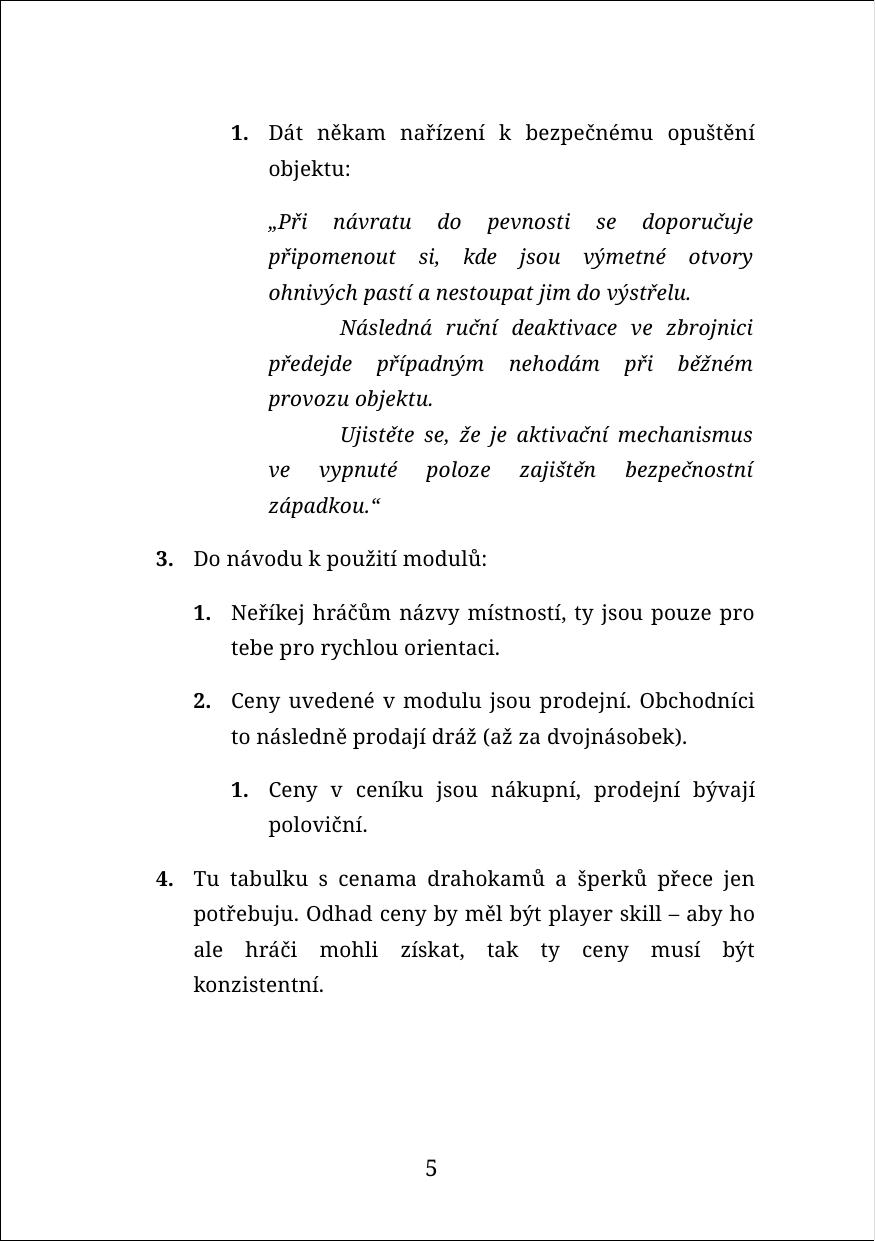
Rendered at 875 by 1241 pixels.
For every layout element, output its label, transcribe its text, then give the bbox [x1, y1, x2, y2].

list Ceny uvedené v modulu jsou prodejní. Obchodníci to následně prodají dráž (až za dvojnásobek). [193, 686, 756, 750]
list Dát někam nařízení k bezpečnému opuštění objektu: [231, 118, 756, 182]
list Neříkej hráčům názvy místností, ty jsou pouze pro tebe pro rychlou orientaci. [193, 598, 756, 662]
list Ceny v ceníku jsou nákupní, prodejní bývají poloviční. [231, 775, 756, 839]
list „Při návratu do pevnosti se doporučuje připomenout si, kde jsou výmetné otvory ohnivých pastí a nestoupat jim do výstřelu. Následná ruční deaktivace ve zbrojnici předejde případným nehodám při běžném provozu objektu. Ujistěte se, že je aktivační mechanismus ve vypnuté poloze zajištěn bezpečnostní západkou.“ [231, 207, 756, 519]
list Tu tabulku s cenama drahokamů a šperků přece jen potřebuju. Odhad ceny by měl být player skill – aby ho ale hráči mohli získat, tak ty ceny musí být konzistentní. [156, 864, 756, 999]
list Do návodu k použití modulů: [156, 544, 756, 573]
